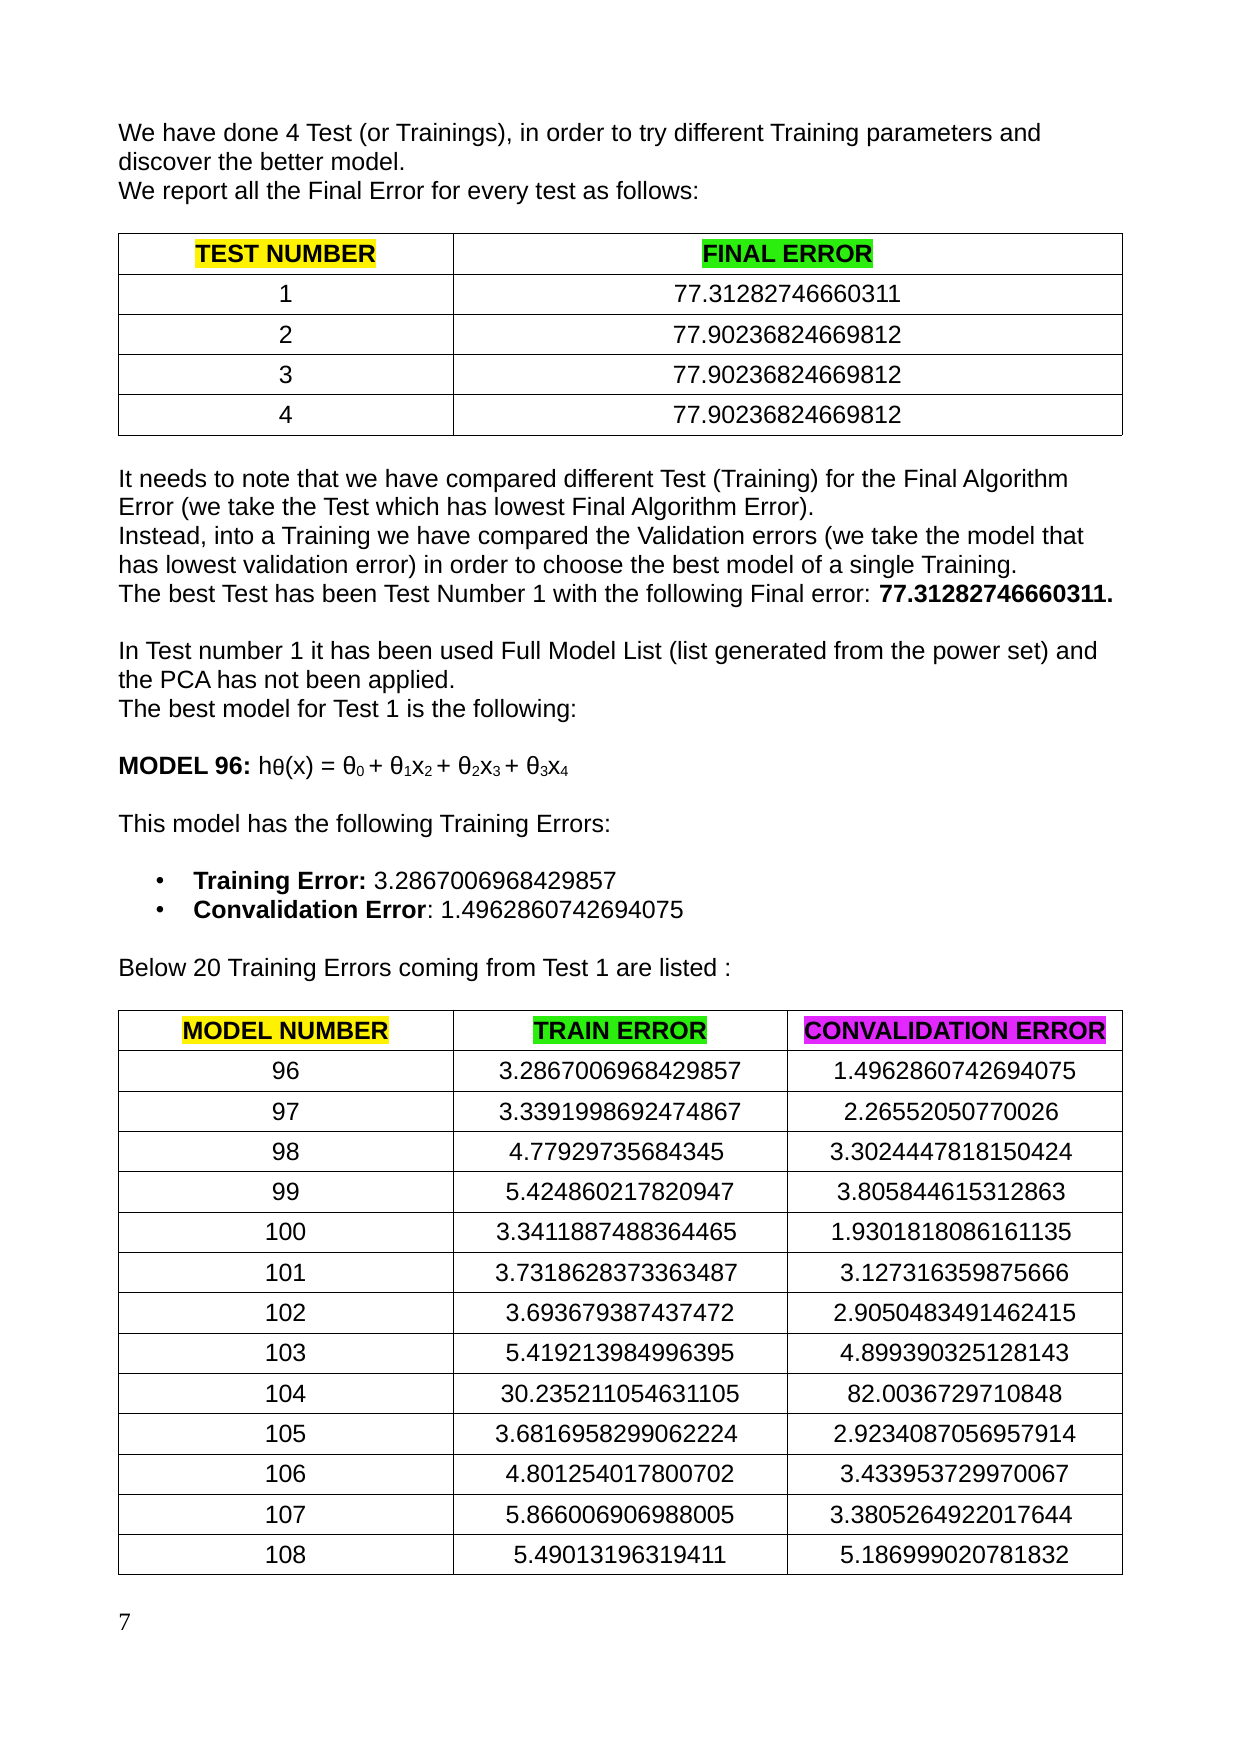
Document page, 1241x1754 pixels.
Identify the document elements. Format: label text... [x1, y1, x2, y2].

table_cell 3.805844615312863 [788, 1172, 1122, 1212]
table_cell 3.127316359875666 [788, 1253, 1122, 1292]
table_cell 3.433953729970067 [788, 1455, 1122, 1494]
table_cell 97 [119, 1092, 453, 1131]
table_cell 82.0036729710848 [788, 1374, 1122, 1413]
table_header MODEL NUMBER [119, 1011, 453, 1050]
table_cell 102 [119, 1293, 453, 1332]
table_cell 77.90236824669812 [454, 395, 1122, 435]
table_cell 2.9234087056957914 [788, 1414, 1122, 1453]
table_cell 3.7318628373363487 [454, 1253, 787, 1292]
table_header TRAIN ERROR [454, 1011, 787, 1050]
table_cell 3 [119, 355, 453, 394]
table_cell 108 [119, 1535, 453, 1574]
table_cell 99 [119, 1172, 453, 1212]
table_cell 3.693679387437472 [454, 1293, 787, 1332]
table_cell 3.3024447818150424 [788, 1132, 1122, 1171]
text In Test number 1 it has been used Full Model List (list generated from the power set) and the PCA has not been applied. [118, 636, 1122, 693]
table_cell 105 [119, 1414, 453, 1453]
table_cell 3.3805264922017644 [788, 1495, 1122, 1534]
text We report all the Final Error for every test as follows: [118, 176, 1122, 204]
table_cell 77.90236824669812 [454, 355, 1122, 394]
text MODEL 96: hθ(x) = θ0 + θ1x2 + θ2x3 + θ3x4 [118, 751, 1122, 780]
table_cell 77.90236824669812 [454, 315, 1122, 354]
table_cell 2.26552050770026 [788, 1092, 1122, 1131]
table_cell 4.801254017800702 [454, 1455, 787, 1494]
text It needs to note that we have compared different Test (Training) for the Final Algorithm Error (we take the Test which has lowest Final Algorithm Error). [118, 463, 1122, 521]
table_header FINAL ERROR [454, 234, 1122, 273]
table_cell 4.77929735684345 [454, 1132, 787, 1171]
table_cell 3.3391998692474867 [454, 1092, 787, 1131]
table_cell 4 [119, 395, 453, 435]
table_cell 101 [119, 1253, 453, 1292]
table_cell 1.4962860742694075 [788, 1051, 1122, 1091]
text Below 20 Training Errors coming from Test 1 are listed : [118, 952, 1122, 981]
table_cell 3.6816958299062224 [454, 1414, 787, 1453]
table_cell 5.49013196319411 [454, 1535, 787, 1574]
list Convalidation Error: 1.4962860742694075 [156, 895, 1122, 924]
table_cell 107 [119, 1495, 453, 1534]
table_cell 2.9050483491462415 [788, 1293, 1122, 1332]
text We have done 4 Test (or Trainings), in order to try different Training parameters and discover the better model. [118, 118, 1122, 176]
table_cell 100 [119, 1213, 453, 1252]
table_cell 77.31282746660311 [454, 275, 1122, 314]
table_cell 4.899390325128143 [788, 1334, 1122, 1373]
table_cell 106 [119, 1455, 453, 1494]
table_cell 3.3411887488364465 [454, 1213, 787, 1252]
table_cell 3.2867006968429857 [454, 1051, 787, 1091]
table_cell 5.186999020781832 [788, 1535, 1122, 1574]
list Training Error: 3.2867006968429857 [156, 866, 1122, 895]
table_cell 5.866006906988005 [454, 1495, 787, 1534]
table_cell 5.419213984996395 [454, 1334, 787, 1373]
table_cell 5.424860217820947 [454, 1172, 787, 1212]
table_cell 98 [119, 1132, 453, 1171]
table_cell 104 [119, 1374, 453, 1413]
table_cell 1.9301818086161135 [788, 1213, 1122, 1252]
table_header CONVALIDATION ERROR [788, 1011, 1122, 1050]
table_header TEST NUMBER [119, 234, 453, 273]
table_cell 30.235211054631105 [454, 1374, 787, 1413]
table_cell 96 [119, 1051, 453, 1091]
text Instead, into a Training we have compared the Validation errors (we take the model that has lowest validation error) in order to choose the best model of a single Training. [118, 521, 1122, 578]
table_cell 2 [119, 315, 453, 354]
table_cell 103 [119, 1334, 453, 1373]
table_cell 1 [119, 275, 453, 314]
text This model has the following Training Errors: [118, 808, 1122, 837]
text The best Test has been Test Number 1 with the following Final error: 77.31282746660311. [118, 578, 1122, 607]
text The best model for Test 1 is the following: [118, 693, 1122, 722]
